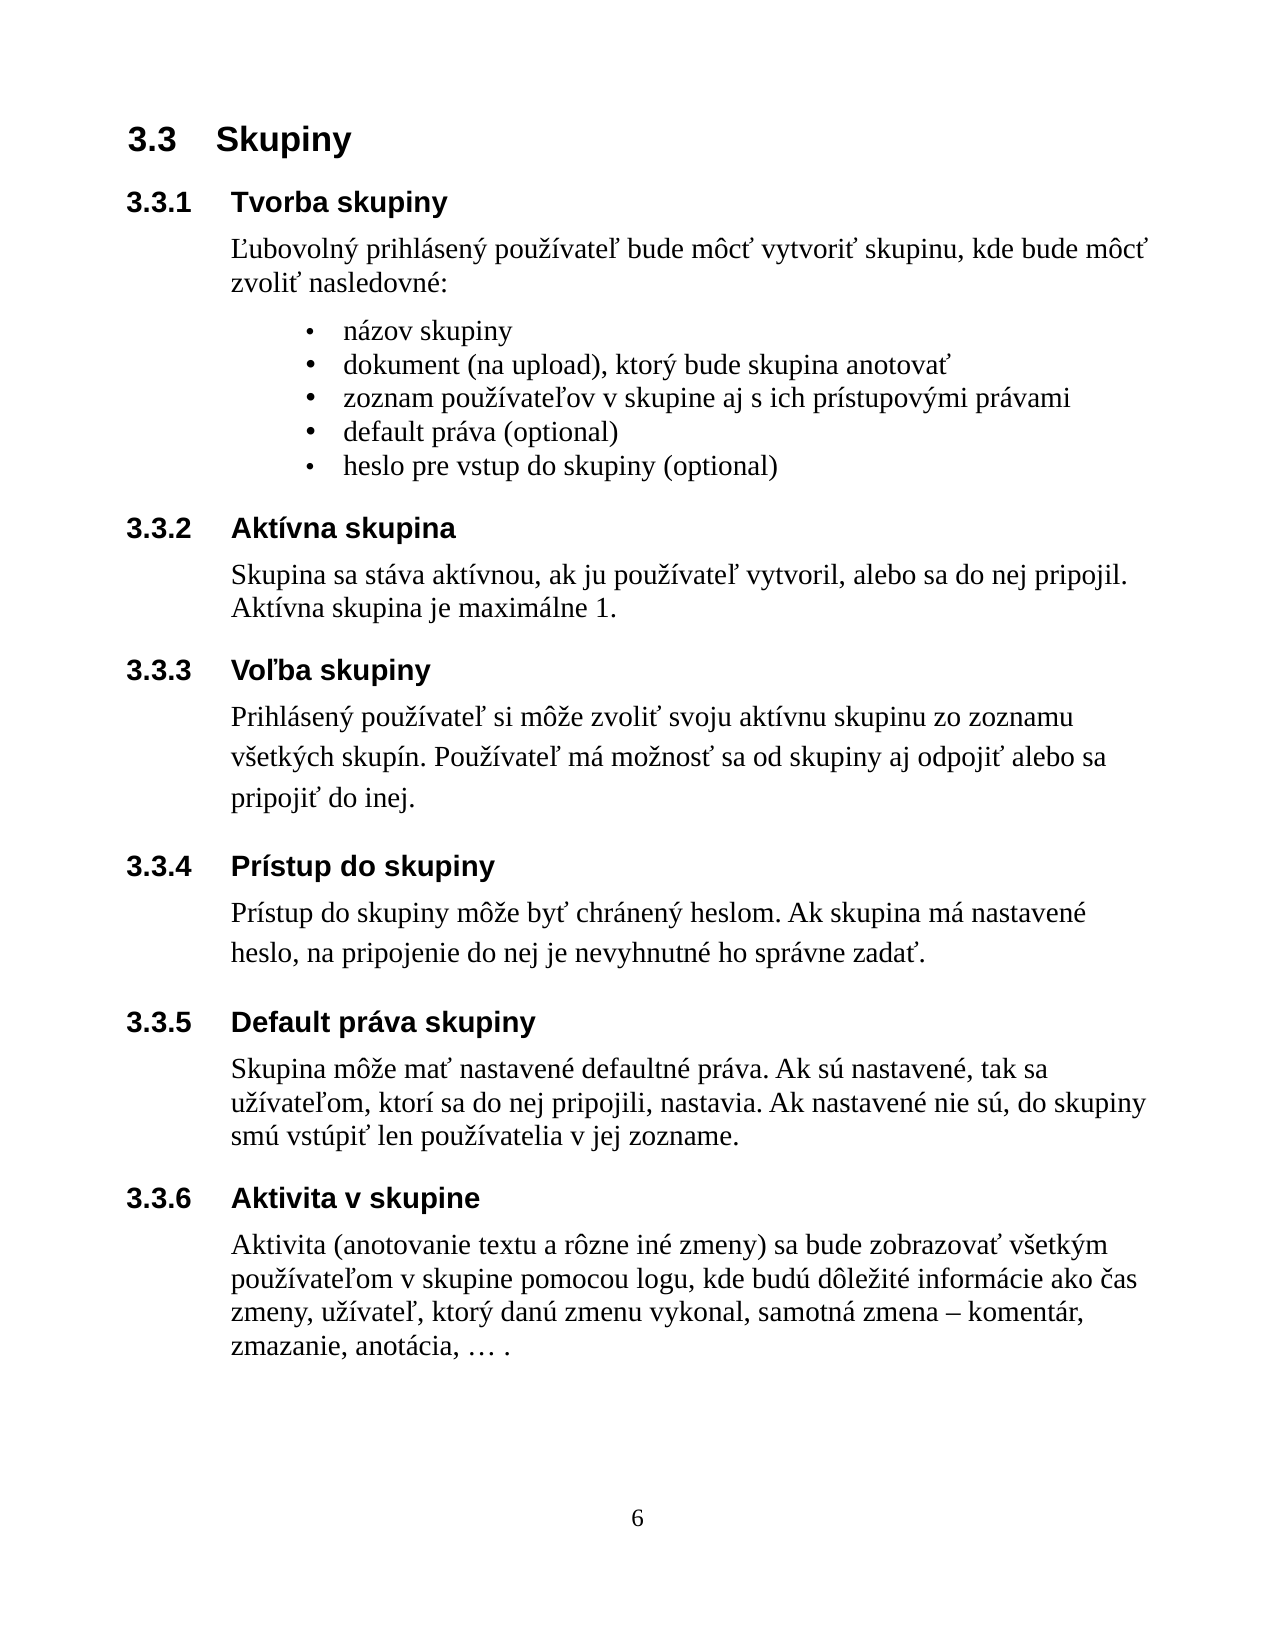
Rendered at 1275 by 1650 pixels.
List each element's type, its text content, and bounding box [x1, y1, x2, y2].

subtitle Voľba skupiny [118, 653, 1157, 687]
list default práva (optional) [306, 414, 1157, 448]
subtitle Default práva skupiny [118, 1005, 1157, 1039]
subtitle Tvorba skupiny [118, 185, 1157, 219]
subtitle Skupiny [118, 118, 1157, 158]
list Skupina môže mať nastavené defaultné práva. Ak sú nastavené, tak sa užívateľom, ktorí sa do nej pripojili, nastavia. Ak nastavené nie sú, do skupiny smú vstúpiť len používatelia v jej zozname. [231, 1051, 1157, 1152]
subtitle Aktivita v skupine [118, 1181, 1157, 1215]
text Ľubovolný prihlásený používateľ bude môcť vytvoriť skupinu, kde bude môcť zvoliť nasledovné: [231, 232, 1157, 299]
list názov skupiny [306, 313, 1157, 347]
text Skupina sa stáva aktívnou, ak ju používateľ vytvoril, alebo sa do nej pripojil. Aktívna skupina je maximálne 1. [231, 557, 1157, 624]
list heslo pre vstup do skupiny (optional) [306, 448, 1157, 481]
list zoznam používateľov v skupine aj s ich prístupovými právami [306, 381, 1157, 414]
text Aktivita (anotovanie textu a rôzne iné zmeny) sa bude zobrazovať všetkým používateľom v skupine pomocou logu, kde budú dôležité informácie ako čas zmeny, užívateľ, ktorý danú zmenu vykonal, samotná zmena – komentár, zmazanie, anotácia, … . [231, 1227, 1157, 1361]
list dokument (na upload), ktorý bude skupina anotovať [306, 347, 1157, 381]
list Prihlásený používateľ si môže zvoliť svoju aktívnu skupinu zo zoznamu všetkých skupín. Používateľ má možnosť sa od skupiny aj odpojiť alebo sa pripojiť do inej. [193, 699, 1157, 813]
subtitle Prístup do skupiny [118, 849, 1157, 883]
text Prístup do skupiny môže byť chránený heslom. Ak skupina má nastavené heslo, na pripojenie do nej je nevyhnutné ho správne zadať. [231, 895, 1157, 969]
subtitle Aktívna skupina [118, 511, 1157, 544]
